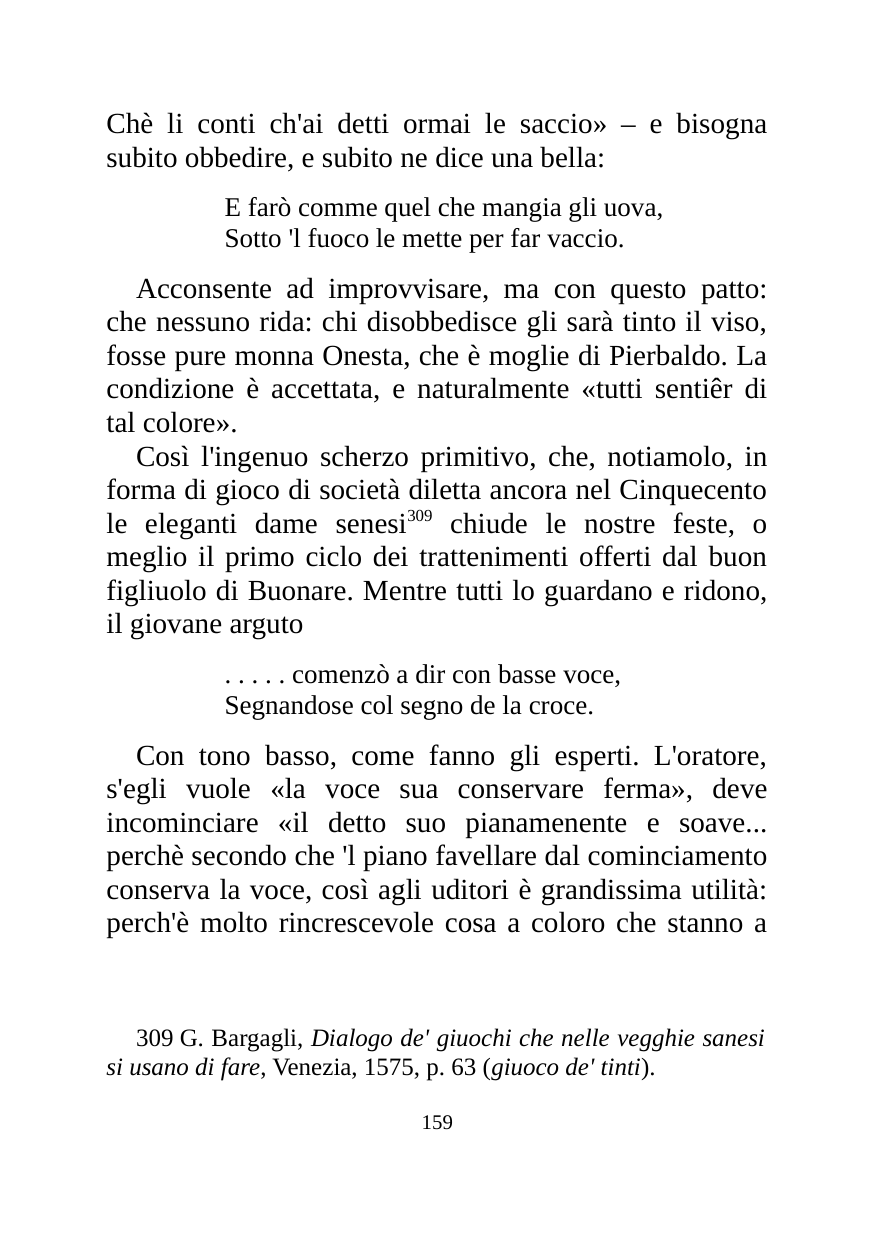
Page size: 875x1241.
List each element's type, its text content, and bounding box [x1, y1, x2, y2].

text Chè li conti ch'ai detti ormai le saccio» – e bisogna subito obbedire, e subito ne dice una bella: [106, 106, 768, 173]
text E farò comme quel che mangia gli uova, Sotto 'l fuoco le mette per far vaccio. [224, 191, 768, 253]
text Con tono basso, come fanno gli esperti. L'oratore, s'egli vuole «la voce sua conservare ferma», deve incominciare «il detto suo pianamenente e soave... perchè secondo che 'l piano favellare dal cominciamento conserva la voce, così agli uditori è grandissima utilità: perch'è molto rincrescevole cosa a coloro che stanno a [106, 738, 768, 939]
text . . . . . comenzò a dir con basse voce, Segnandose col segno de la croce. [224, 658, 768, 720]
text Così l'ingenuo scherzo primitivo, che, notiamolo, in forma di gioco di società diletta ancora nel Cinquecento le eleganti dame senesi chiude le nostre feste, o meglio il primo ciclo dei trattenimenti offerti dal buon figliuolo di Buonare. Mentre tutti lo guardano e ridono, il giovane arguto [106, 439, 768, 640]
text G. Bargagli, Dialogo de' giuochi che nelle vegghie sanesi si usano di fare, Venezia, 1575, p. 63 (giuoco de' tinti). [106, 1023, 768, 1080]
text Acconsente ad improvvisare, ma con questo patto: che nessuno rida: chi disobbedisce gli sarà tinto il viso, fosse pure monna Onesta, che è moglie di Pierbaldo. La condizione è accettata, e naturalmente «tutti sentiêr di tal colore». [106, 271, 768, 439]
